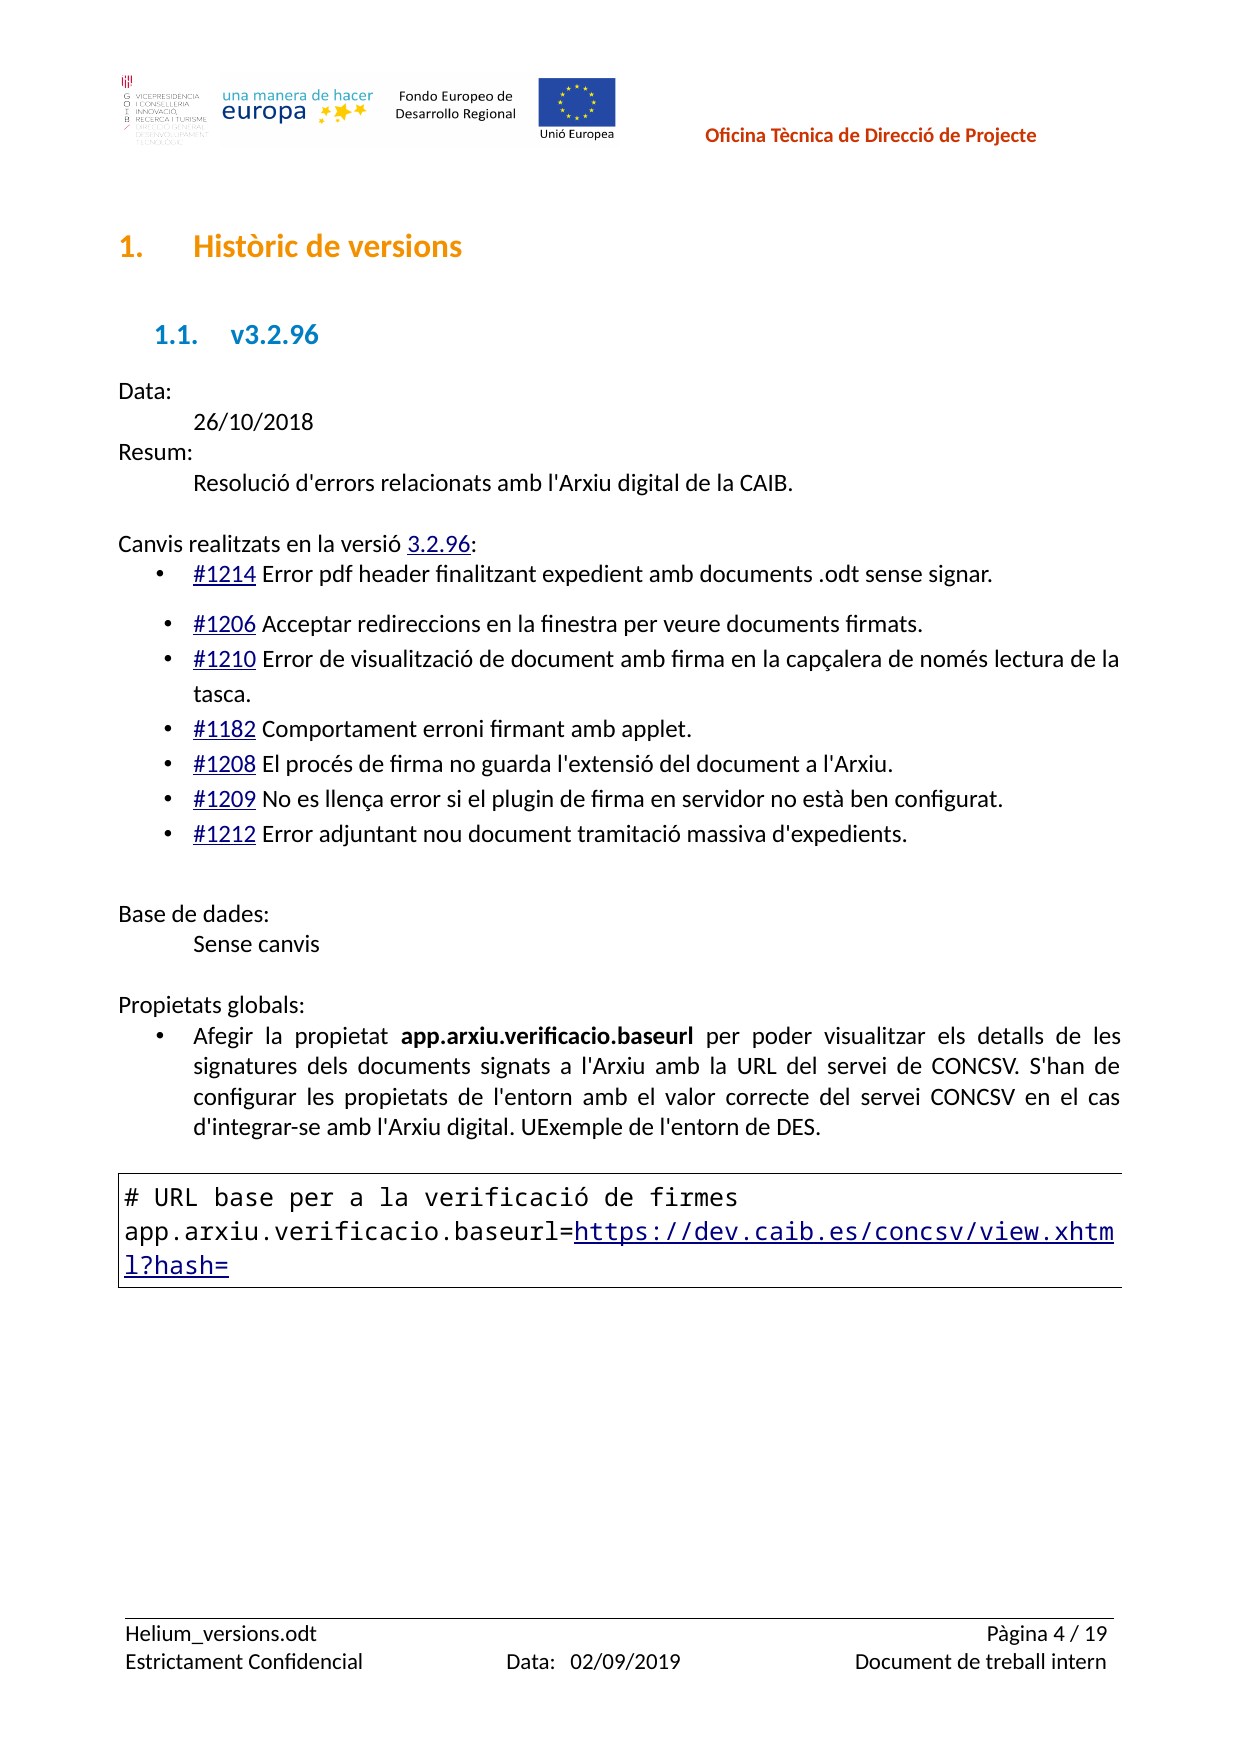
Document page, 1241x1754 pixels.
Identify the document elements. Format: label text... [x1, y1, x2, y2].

picture [118, 73, 213, 147]
text Sense canvis [118, 928, 1122, 959]
text 26/10/2018 [118, 406, 1122, 436]
picture [219, 73, 621, 147]
list #1209 No es llença error si el plugin de firma en servidor no està ben configurat. [164, 783, 1122, 813]
subtitle v3.2.96 [153, 316, 1122, 351]
text Resolució d'errors relacionats amb l'Arxiu digital de la CAIB. [118, 467, 1122, 497]
text Propietats globals: [118, 989, 1122, 1020]
subtitle Històric de versions [118, 225, 1122, 266]
list #1210 Error de visualització de document amb firma en la capçalera de només lectura de la tasca. [164, 643, 1122, 708]
text Base de dades: [118, 898, 1122, 928]
text Data: [118, 375, 1122, 406]
list #1208 El procés de firma no guarda l'extensió del document a l'Arxiu. [164, 748, 1122, 778]
table_header # URL base per a la verificació de firmes app.arxiu.verificacio.baseurl=https://dev.caib.es/concsv/view.xhtml?hash= [119, 1174, 1122, 1287]
list #1206 Acceptar redireccions en la finestra per veure documents firmats. [164, 608, 1122, 638]
list #1214 Error pdf header finalitzant expedient amb documents .odt sense signar. [156, 558, 1122, 589]
text Canvis realitzats en la versió 3.2.96: [118, 528, 1122, 558]
list Afegir la propietat app.arxiu.verificacio.baseurl per poder visualitzar els detalls de les signatures dels documents signats a l'Arxiu amb la URL del servei de CONCSV. S'han de configurar les propietats de l'entorn amb el valor correcte del servei CONCSV en el cas d'integrar-se amb l'Arxiu digital. UExemple de l'entorn de DES. [156, 1020, 1122, 1142]
text Resum: [118, 436, 1122, 467]
list #1212 Error adjuntant nou document tramitació massiva d'expedients. [164, 818, 1122, 848]
list #1182 Comportament erroni firmant amb applet. [164, 713, 1122, 743]
